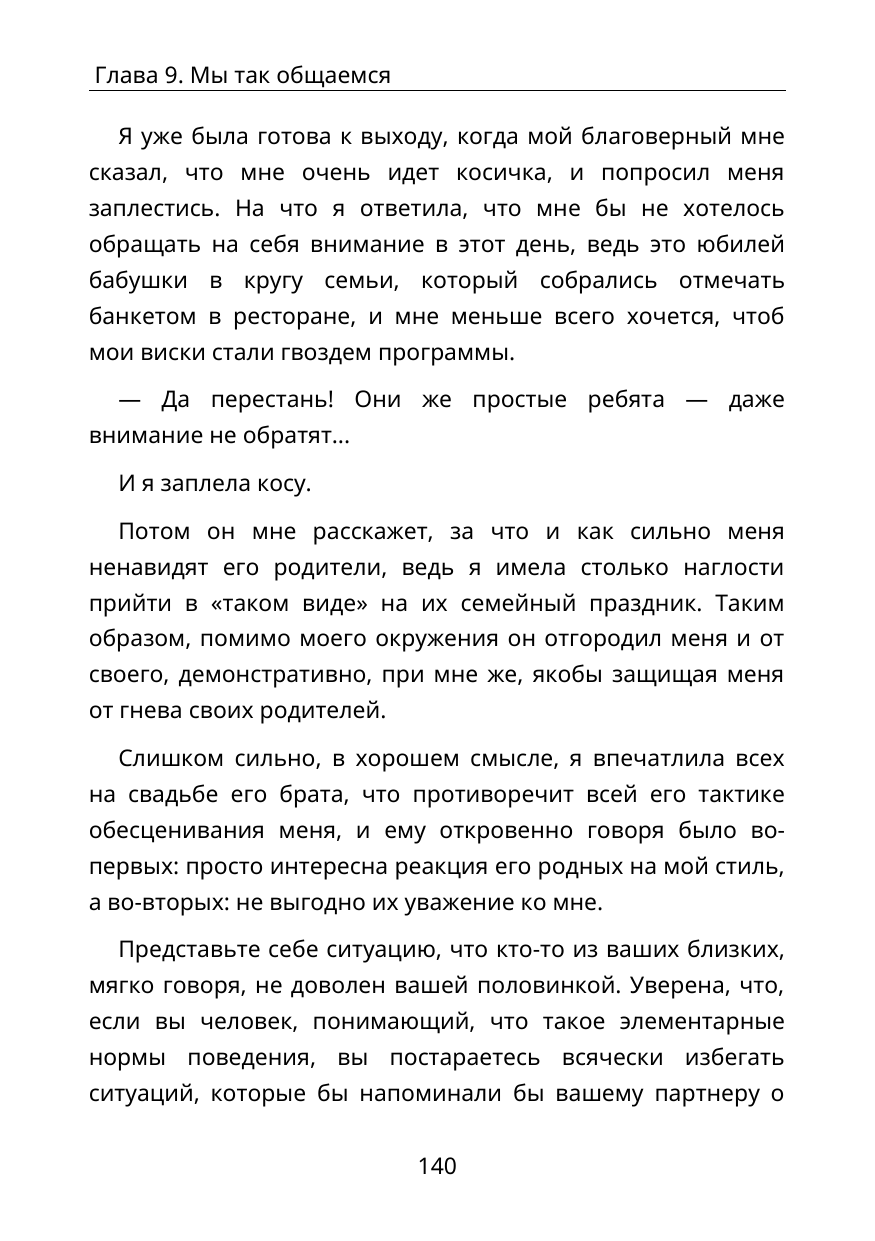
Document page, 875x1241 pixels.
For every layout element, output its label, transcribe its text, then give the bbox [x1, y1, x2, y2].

text — Да перестань! Они же простые ребята — даже внимание не обратят... [88, 383, 786, 450]
text Я уже была готова к выходу, когда мой благоверный мне сказал, что мне очень идет косичка, и попросил меня заплестись. На что я ответила, что мне бы не хотелось обращать на себя внимание в этот день, ведь это юбилей бабушки в кругу семьи, который собрались отмечать банкетом в ресторане, и мне меньше всего хочется, чтоб мои виски стали гвоздем программы. [88, 120, 786, 367]
text И я заплела косу. [88, 467, 786, 498]
text Слишком сильно, в хорошем смысле, я впечатлила всех на свадьбе его брата, что противоречит всей его тактике обесценивания меня, и ему откровенно говоря было во-первых: просто интересна реакция его родных на мой стиль, а во-вторых: не выгодно их уважение ко мне. [88, 742, 786, 917]
text Потом он мне расскажет, за что и как сильно меня ненавидят его родители, ведь я имела столько наглости прийти в «таком виде» на их семейный праздник. Таким образом, помимо моего окружения он отгородил меня и от своего, демонстративно, при мне же, якобы защищая меня от гнева своих родителей. [88, 514, 786, 726]
text Представьте себе ситуацию, что кто-то из ваших близких, мягко говоря, не доволен вашей половинкой. Уверена, что, если вы человек, понимающий, что такое элементарные нормы поведения, вы постараетесь всячески избегать ситуаций, которые бы напоминали бы вашему партнеру о [88, 933, 786, 1108]
